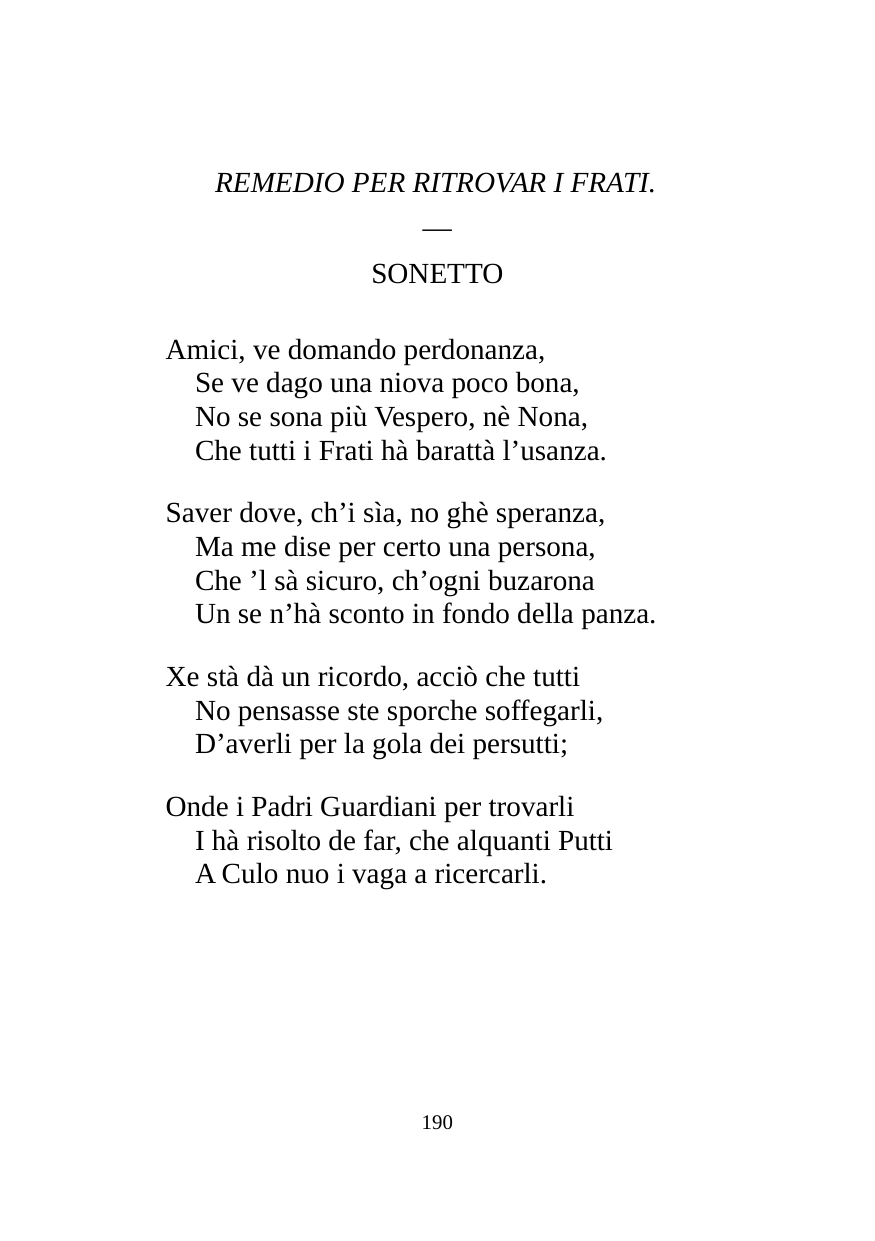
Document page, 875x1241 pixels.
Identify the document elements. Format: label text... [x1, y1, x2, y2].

text — [106, 211, 768, 244]
text Onde i Padri Guardiani per trovarli I hà risolto de far, che alquanti Putti A Culo nuo i vaga a ricercarli. [165, 789, 768, 890]
text Amici, ve domando perdonanza, Se ve dago una niova poco bona, No se sona più Vespero, nè Nona, Che tutti i Frati hà barattà l’usanza. [165, 332, 768, 466]
text SONETTO [106, 257, 768, 290]
subtitle REMEDIO PER RITROVAR I FRATI. [106, 165, 768, 199]
text Xe stà dà un ricordo, acciò che tutti No pensasse ste sporche soffegarli, D’averli per la gola dei persutti; [165, 659, 768, 760]
text Saver dove, ch’i sìa, no ghè speranza, Ma me dise per certo una persona, Che ’l sà sicuro, ch’ogni buzarona Un se n’hà sconto in fondo della panza. [165, 496, 768, 630]
